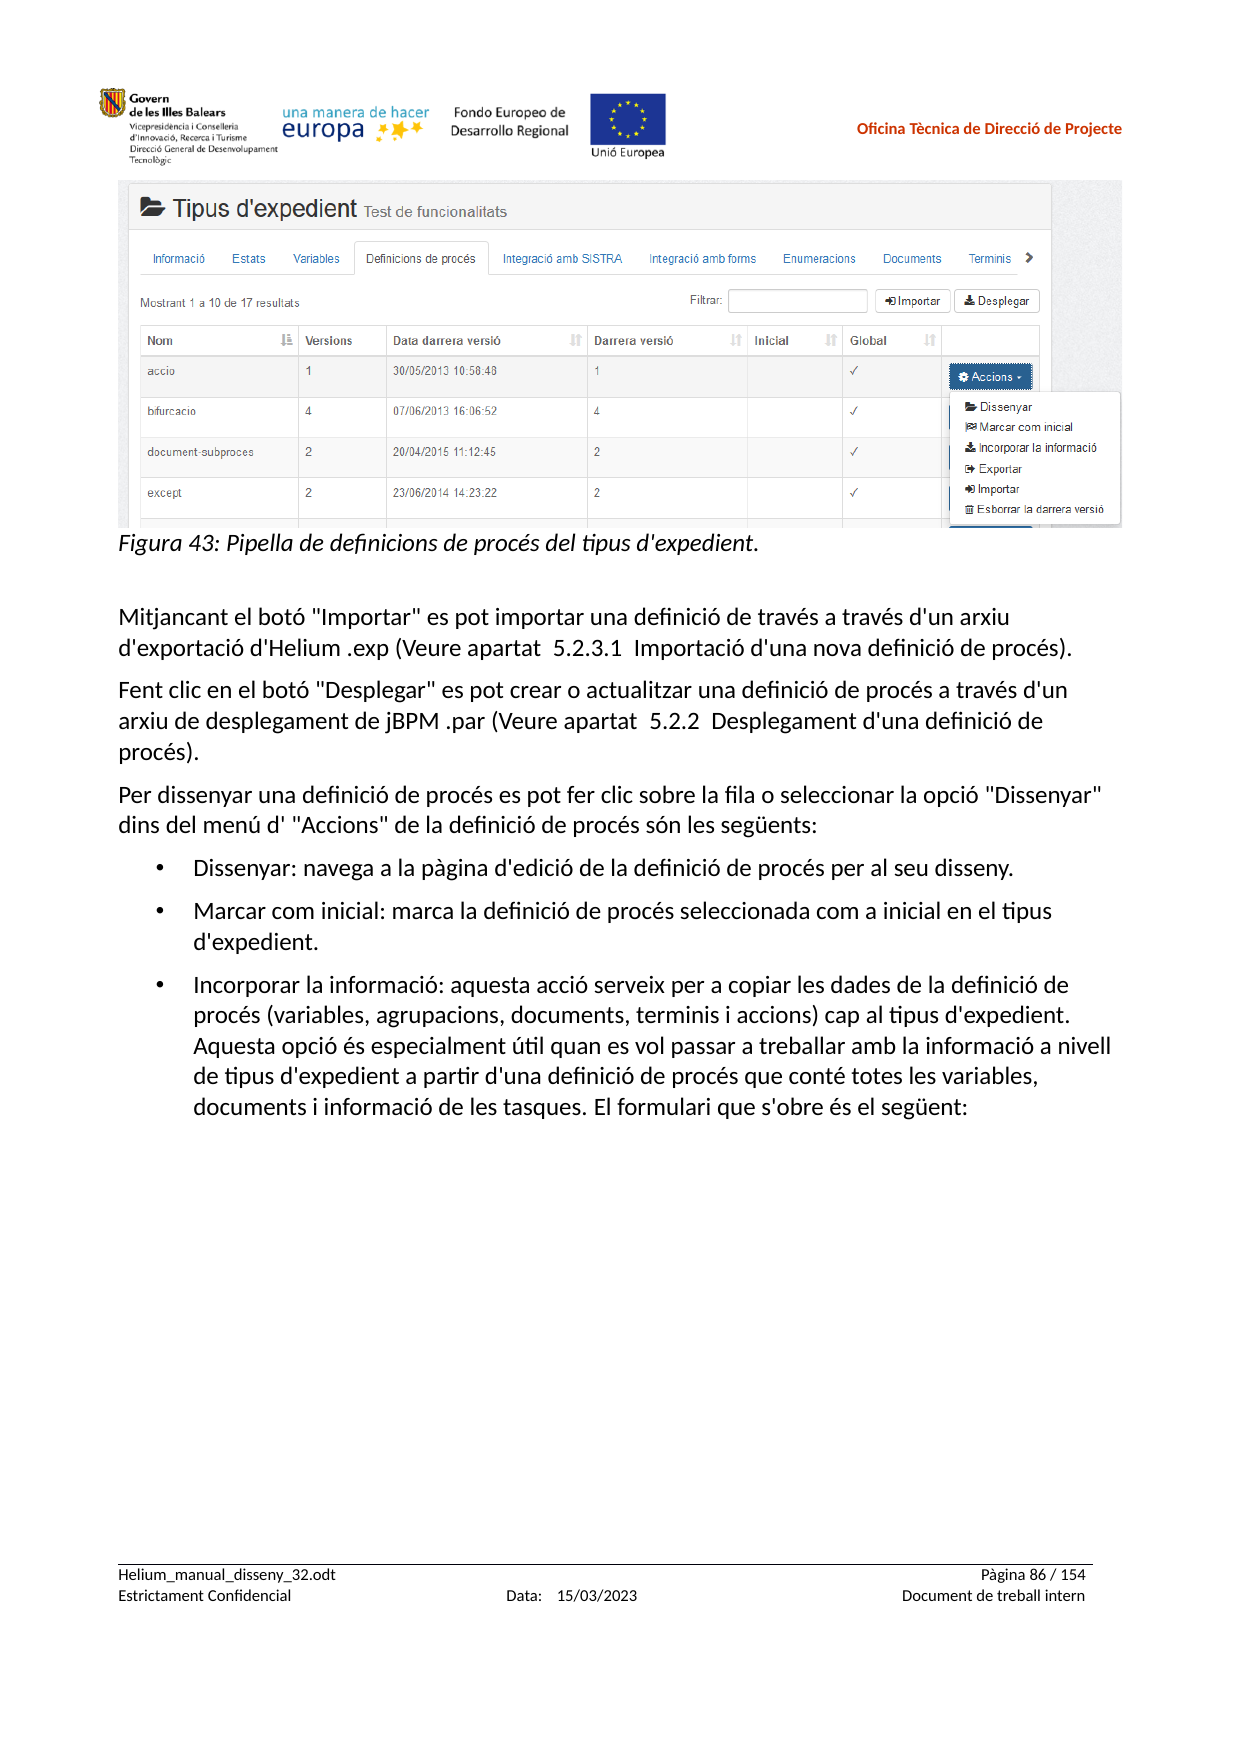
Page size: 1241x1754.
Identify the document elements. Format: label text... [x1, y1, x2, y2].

list Dissenyar: navega a la pàgina d'edició de la definició de procés per al seu disseny. [156, 852, 1122, 883]
text Mitjancant el botó "Importar" es pot importar una definició de través a través d'un arxiu d'exportació d'Helium .exp (Veure apartat 5.2.3.1 Importació d'una nova definició de procés). [118, 601, 1122, 662]
picture [118, 180, 1123, 528]
text Fent clic en el botó "Desplegar" es pot crear o actualitzar una definició de procés a través d'un arxiu de desplegament de jBPM .par (Veure apartat 5.2.2 Desplegament d'una definició de procés). [118, 675, 1122, 766]
picture [99, 87, 668, 166]
list Incorporar la informació: aquesta acció serveix per a copiar les dades de la definició de procés (variables, agrupacions, documents, terminis i accions) cap al tipus d'expedient. Aquesta opció és especialment útil quan es vol passar a treballar amb la informació a nivell de tipus d'expedient a partir d'una definició de procés que conté totes les variables, documents i informació de les tasques. El formulari que s'obre és el següent: [156, 969, 1122, 1121]
text Per dissenyar una definició de procés es pot fer clic sobre la fila o seleccionar la opció "Dissenyar" dins del menú d' "Accions" de la definició de procés són les següents: [118, 779, 1122, 840]
text Figura 43: Pipella de definicions de procés del tipus d'expedient. [118, 528, 1122, 558]
list Marcar com inicial: marca la definició de procés seleccionada com a inicial en el tipus d'expedient. [156, 895, 1122, 956]
